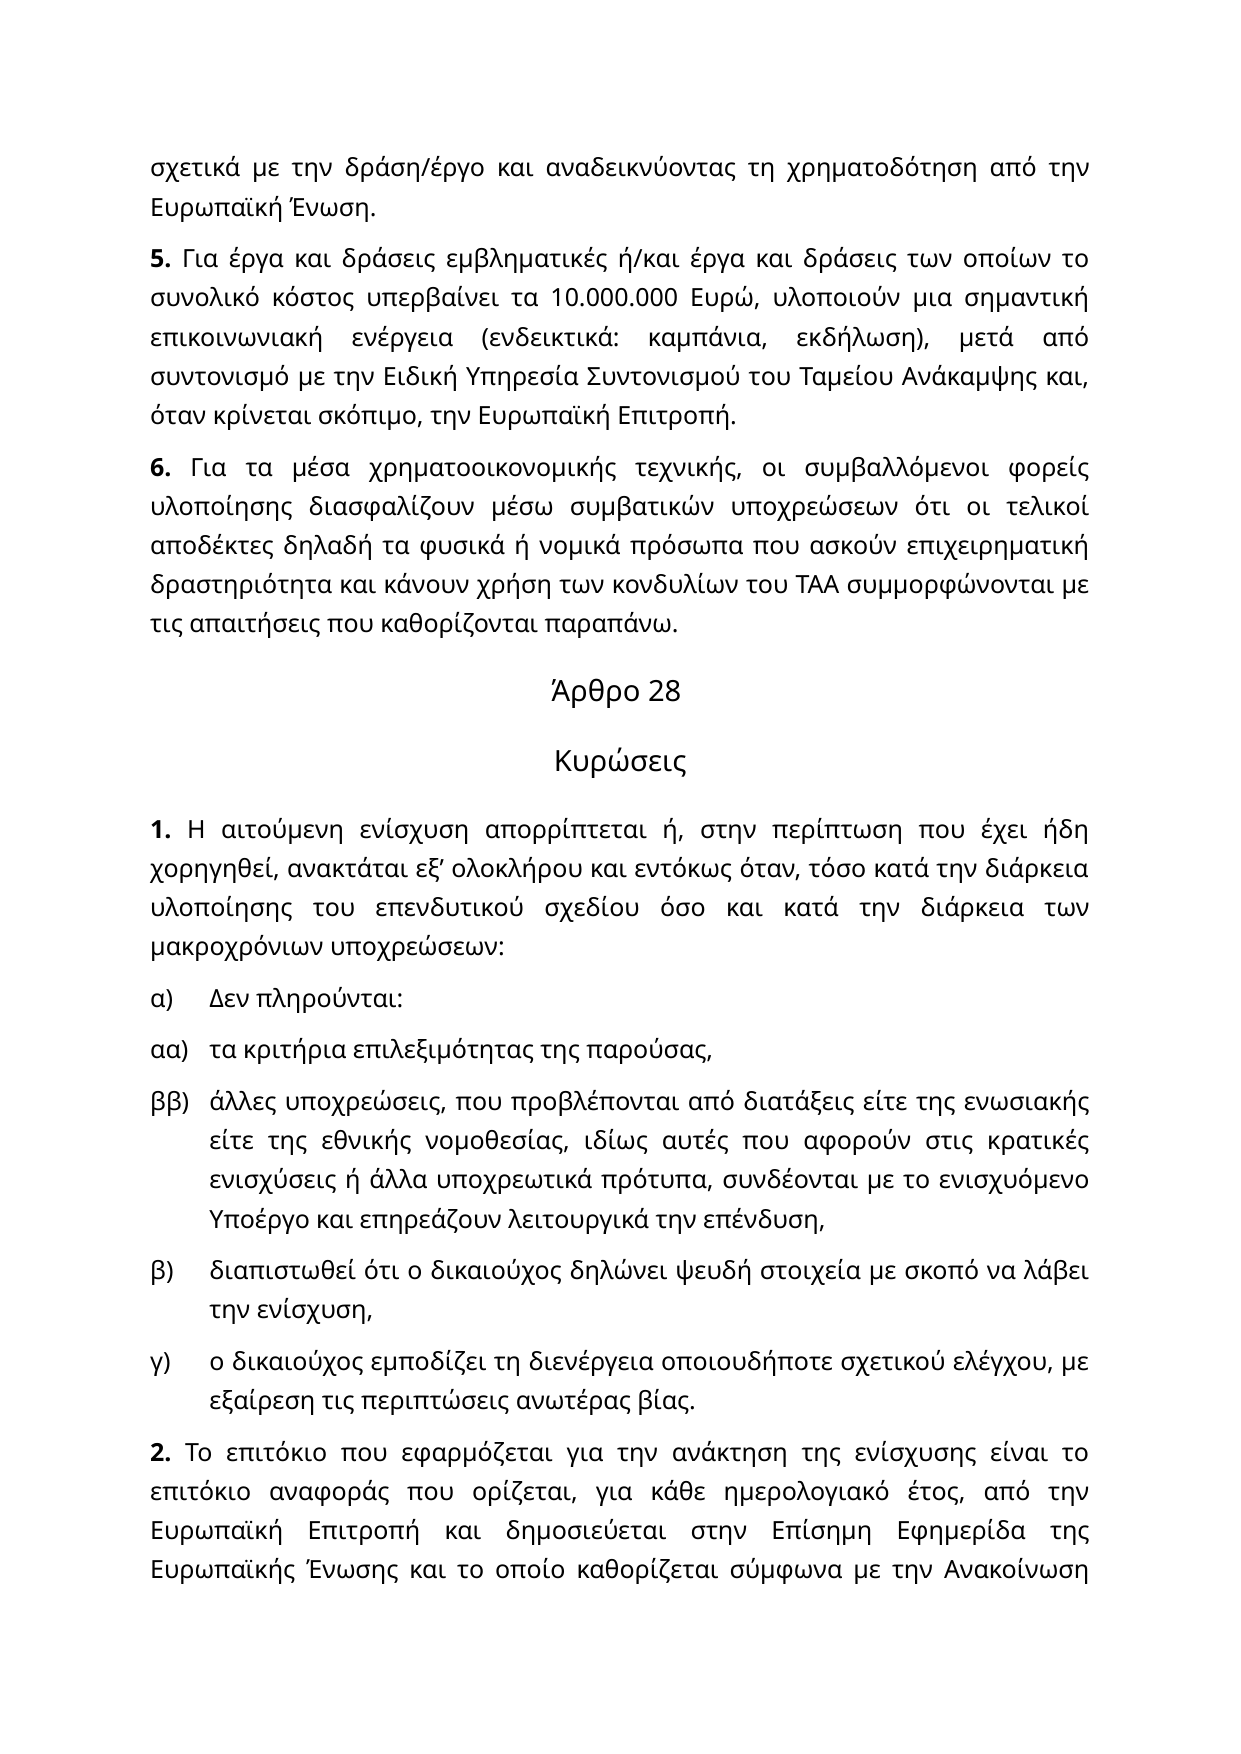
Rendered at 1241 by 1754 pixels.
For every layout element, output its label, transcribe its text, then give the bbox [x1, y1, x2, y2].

list β) διαπιστωθεί ότι ο δικαιούχος δηλώνει ψευδή στοιχεία με σκοπό να λάβει την ενίσχυση, [150, 1253, 1090, 1326]
text 1. Η αιτούμενη ενίσχυση απορρίπτεται ή, στην περίπτωση που έχει ήδη χορηγηθεί, ανακτάται εξ’ ολοκλήρου και εντόκως όταν, τόσο κατά την διάρκεια υλοποίησης του επενδυτικού σχεδίου όσο και κατά την διάρκεια των μακροχρόνιων υποχρεώσεων: [150, 811, 1090, 963]
text 5. Για έργα και δράσεις εμβληματικές ή/και έργα και δράσεις των οποίων το συνολικό κόστος υπερβαίνει τα 10.000.000 Ευρώ, υλοποιούν μια σημαντική επικοινωνιακή ενέργεια (ενδεικτικά: καμπάνια, εκδήλωση), μετά από συντονισμό με την Ειδική Υπηρεσία Συντονισμού του Ταμείου Ανάκαμψης και, όταν κρίνεται σκόπιμο, την Ευρωπαϊκή Επιτροπή. [150, 241, 1090, 432]
text σχετικά με την δράση/έργο και αναδεικνύοντας τη χρηματοδότηση από την Ευρωπαϊκή Ένωση. [150, 150, 1090, 223]
list α) Δεν πληρούνται: [150, 980, 1090, 1014]
text 6. Για τα μέσα χρηματοοικονομικής τεχνικής, οι συμβαλλόμενοι φορείς υλοποίησης διασφαλίζουν μέσω συμβατικών υποχρεώσεων ότι οι τελικοί αποδέκτες δηλαδή τα φυσικά ή νομικά πρόσωπα που ασκούν επιχειρηματική δραστηριότητα και κάνουν χρήση των κονδυλίων του ΤΑΑ συμμορφώνονται με τις απαιτήσεις που καθορίζονται παραπάνω. [150, 449, 1090, 640]
list αα) τα κριτήρια επιλεξιμότητας της παρούσας, [150, 1032, 1090, 1066]
subtitle Άρθρο 28 [150, 670, 1090, 710]
list γ) ο δικαιούχος εμποδίζει τη διενέργεια οποιουδήποτε σχετικού ελέγχου, με εξαίρεση τις περιπτώσεις ανωτέρας βίας. [150, 1344, 1090, 1417]
list ββ) άλλες υποχρεώσεις, που προβλέπονται από διατάξεις είτε της ενωσιακής είτε της εθνικής νομοθεσίας, ιδίως αυτές που αφορούν στις κρατικές ενισχύσεις ή άλλα υποχρεωτικά πρότυπα, συνδέονται με το ενισχυόμενο Υποέργο και επηρεάζουν λειτουργικά την επένδυση, [150, 1084, 1090, 1235]
subtitle Κυρώσεις [150, 741, 1090, 780]
text 2. Το επιτόκιο που εφαρμόζεται για την ανάκτηση της ενίσχυσης είναι το επιτόκιο αναφοράς που ορίζεται, για κάθε ημερολογιακό έτος, από την Ευρωπαϊκή Επιτροπή και δημοσιεύεται στην Επίσημη Εφημερίδα της Ευρωπαϊκής Ένωσης και το οποίο καθορίζεται σύμφωνα με την Ανακοίνωση [150, 1434, 1090, 1586]
